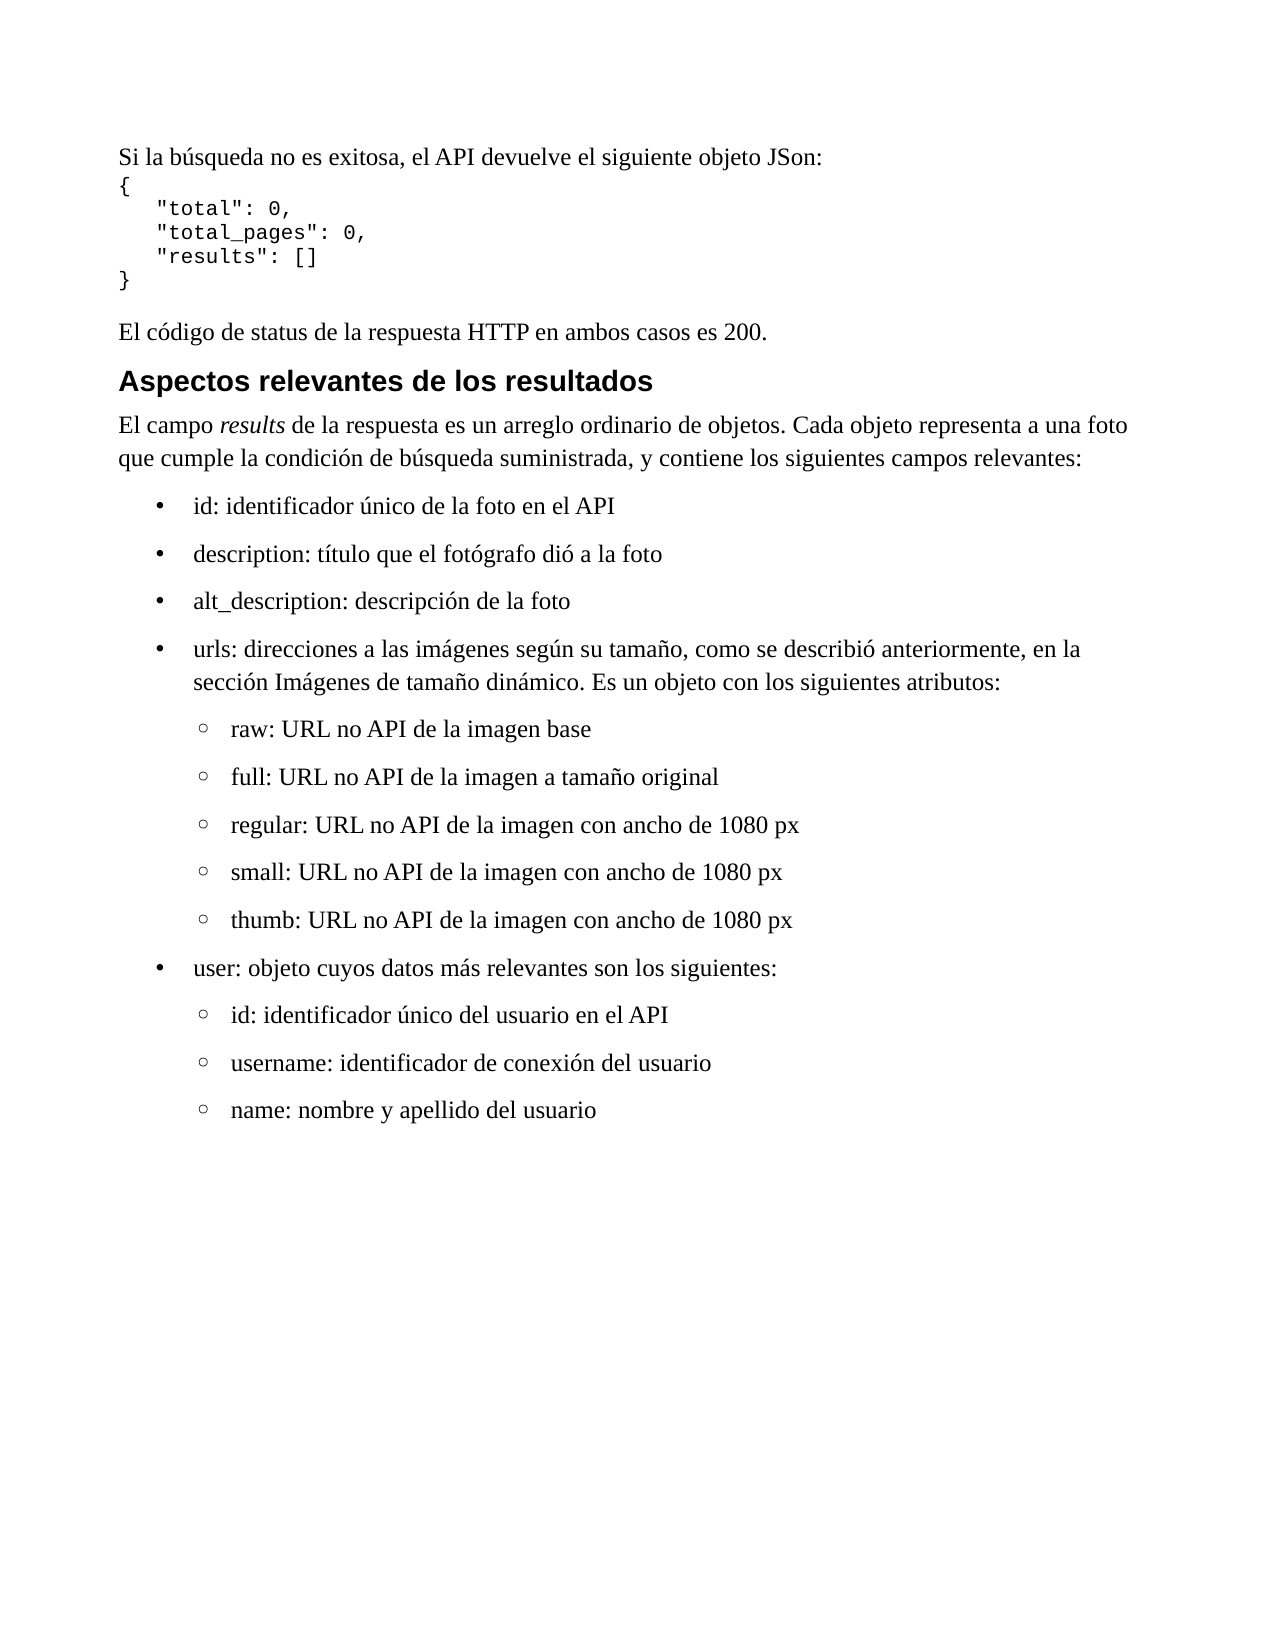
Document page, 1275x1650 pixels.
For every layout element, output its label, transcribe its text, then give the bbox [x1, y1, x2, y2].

list urls: direcciones a las imágenes según su tamaño, como se describió anteriormente, en la sección Imágenes de tamaño dinámico. Es un objeto con los siguientes atributos: [156, 634, 1157, 696]
list regular: URL no API de la imagen con ancho de 1080 px [193, 810, 1157, 838]
list name: nombre y apellido del usuario [193, 1095, 1157, 1124]
list user: objeto cuyos datos más relevantes son los siguientes: [156, 953, 1157, 981]
text Si la búsqueda no es exitosa, el API devuelve el siguiente objeto JSon: [118, 142, 1157, 171]
list description: título que el fotógrafo dió a la foto [156, 539, 1157, 567]
text El código de status de la respuesta HTTP en ambos casos es 200. [118, 317, 1157, 345]
text El campo results de la respuesta es un arreglo ordinario de objetos. Cada objeto representa a una foto que cumple la condición de búsqueda suministrada, y contiene los siguientes campos relevantes: [118, 411, 1157, 472]
list raw: URL no API de la imagen base [193, 714, 1157, 743]
list full: URL no API de la imagen a tamaño original [193, 762, 1157, 791]
subtitle Aspectos relevantes de los resultados [118, 364, 1157, 398]
text { [118, 175, 1157, 198]
list thumb: URL no API de la imagen con ancho de 1080 px [193, 905, 1157, 934]
text "results": [] [118, 246, 1157, 269]
list id: identificador único de la foto en el API [156, 491, 1157, 520]
text } [118, 269, 1157, 293]
text "total_pages": 0, [118, 222, 1157, 246]
text "total": 0, [118, 198, 1157, 222]
list username: identificador de conexión del usuario [193, 1048, 1157, 1077]
list id: identificador único del usuario en el API [193, 1000, 1157, 1029]
list alt_description: descripción de la foto [156, 586, 1157, 615]
list small: URL no API de la imagen con ancho de 1080 px [193, 857, 1157, 886]
